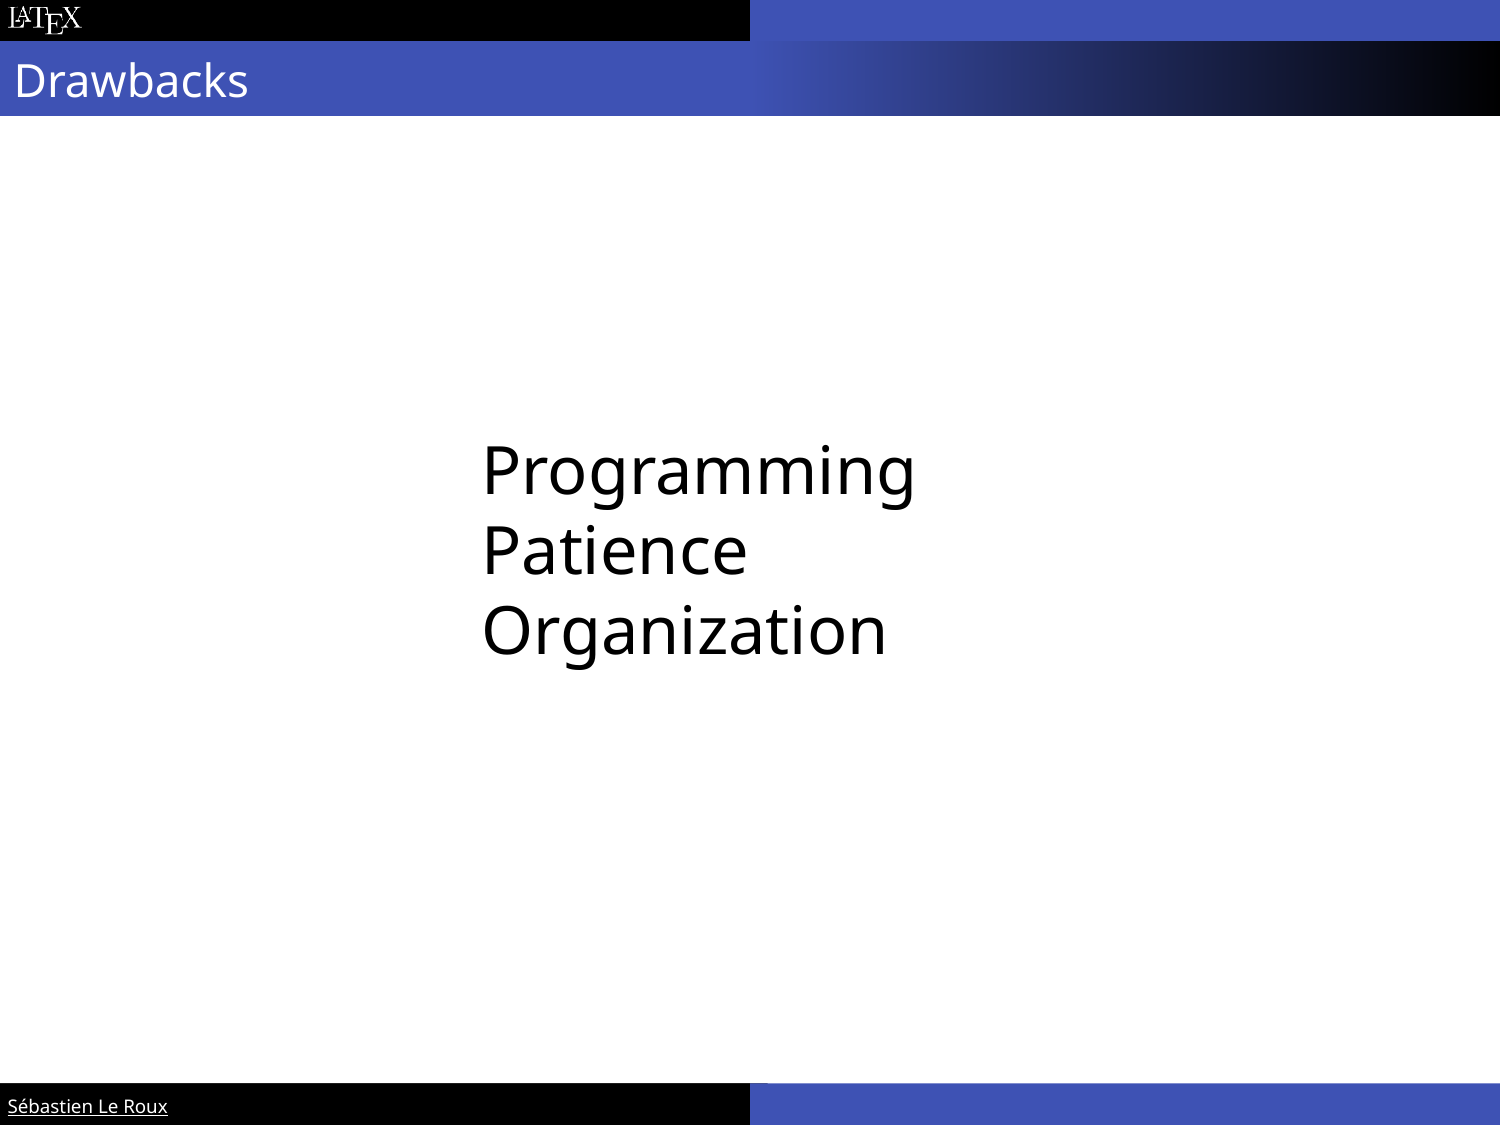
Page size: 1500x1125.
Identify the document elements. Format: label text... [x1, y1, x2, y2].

picture [5, 3, 84, 37]
title Drawbacks [0, 41, 1500, 116]
text_box Programming Patience Organization [466, 420, 1063, 676]
